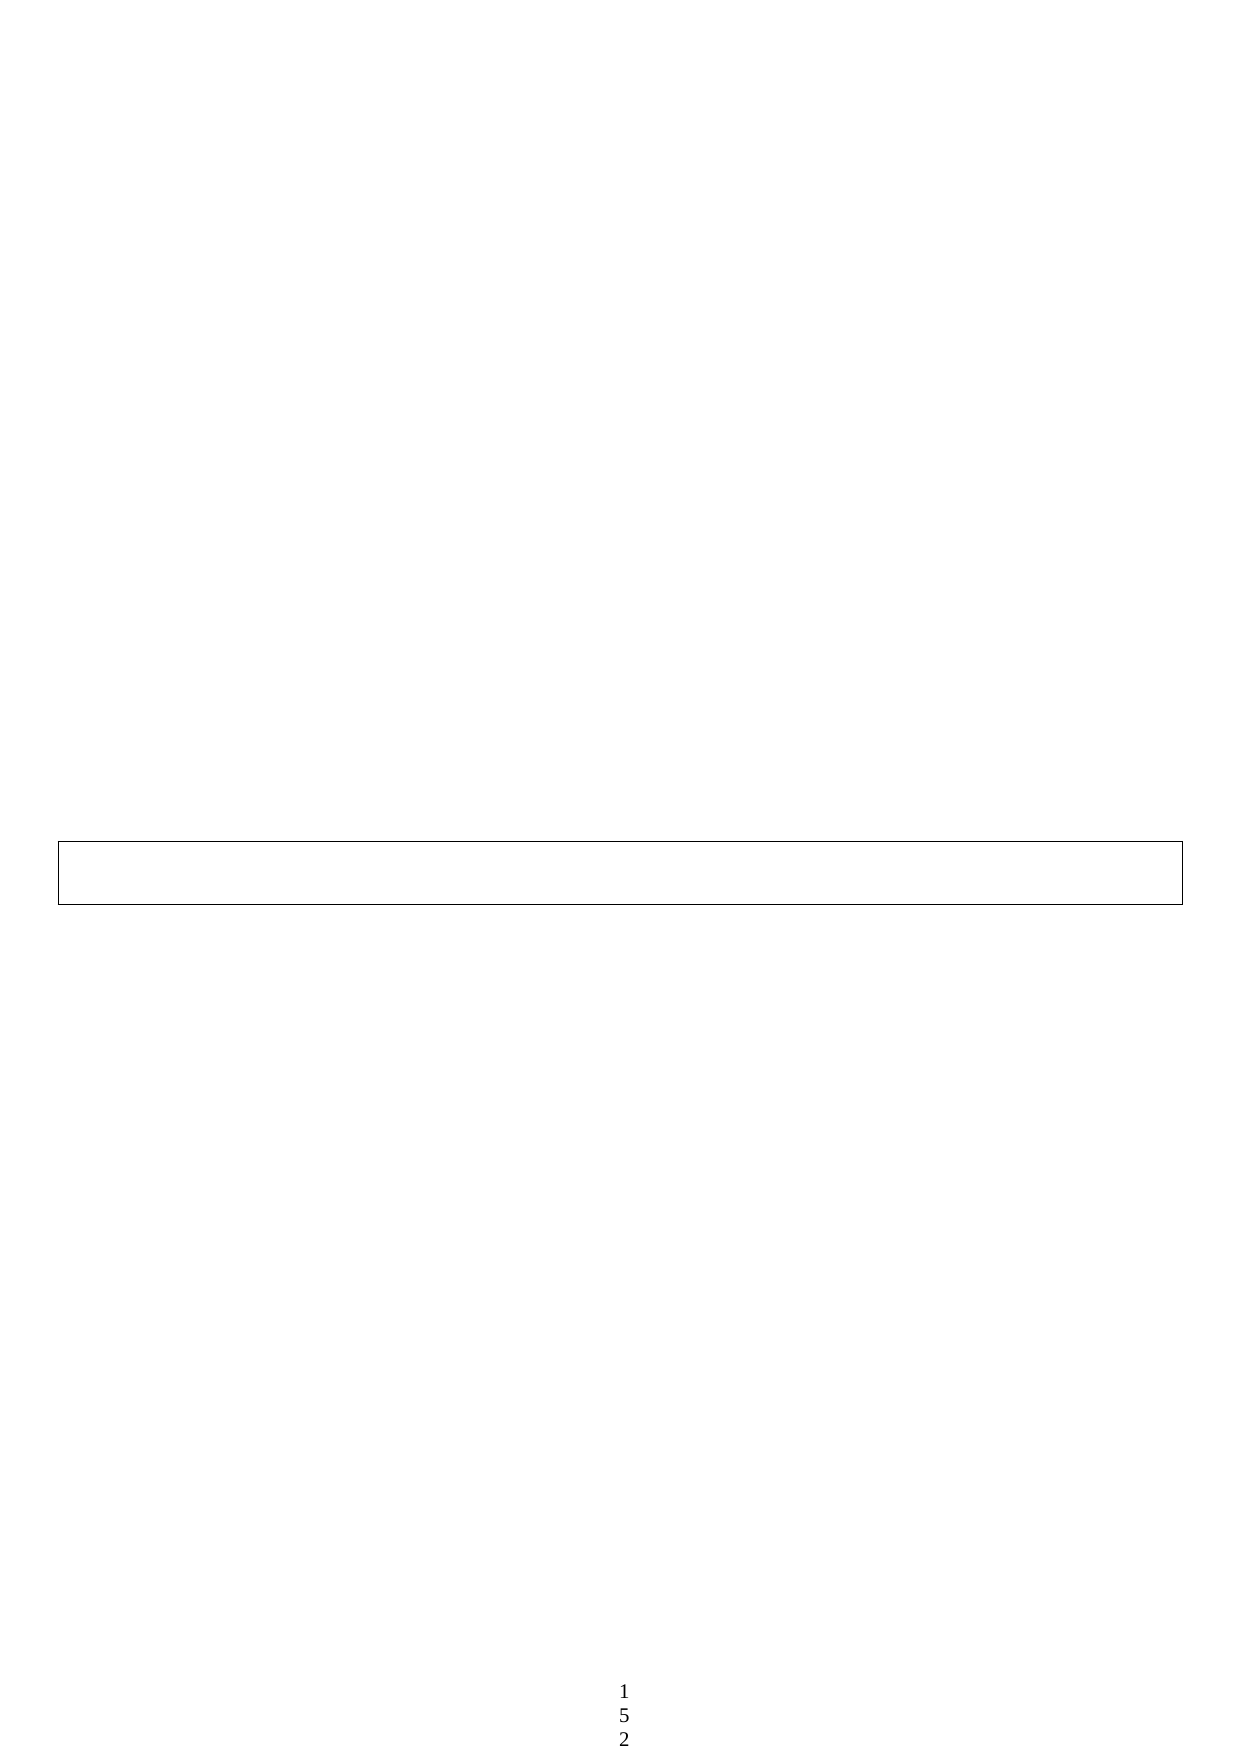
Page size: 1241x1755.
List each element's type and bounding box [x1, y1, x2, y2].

table_cell [59, 842, 1182, 904]
